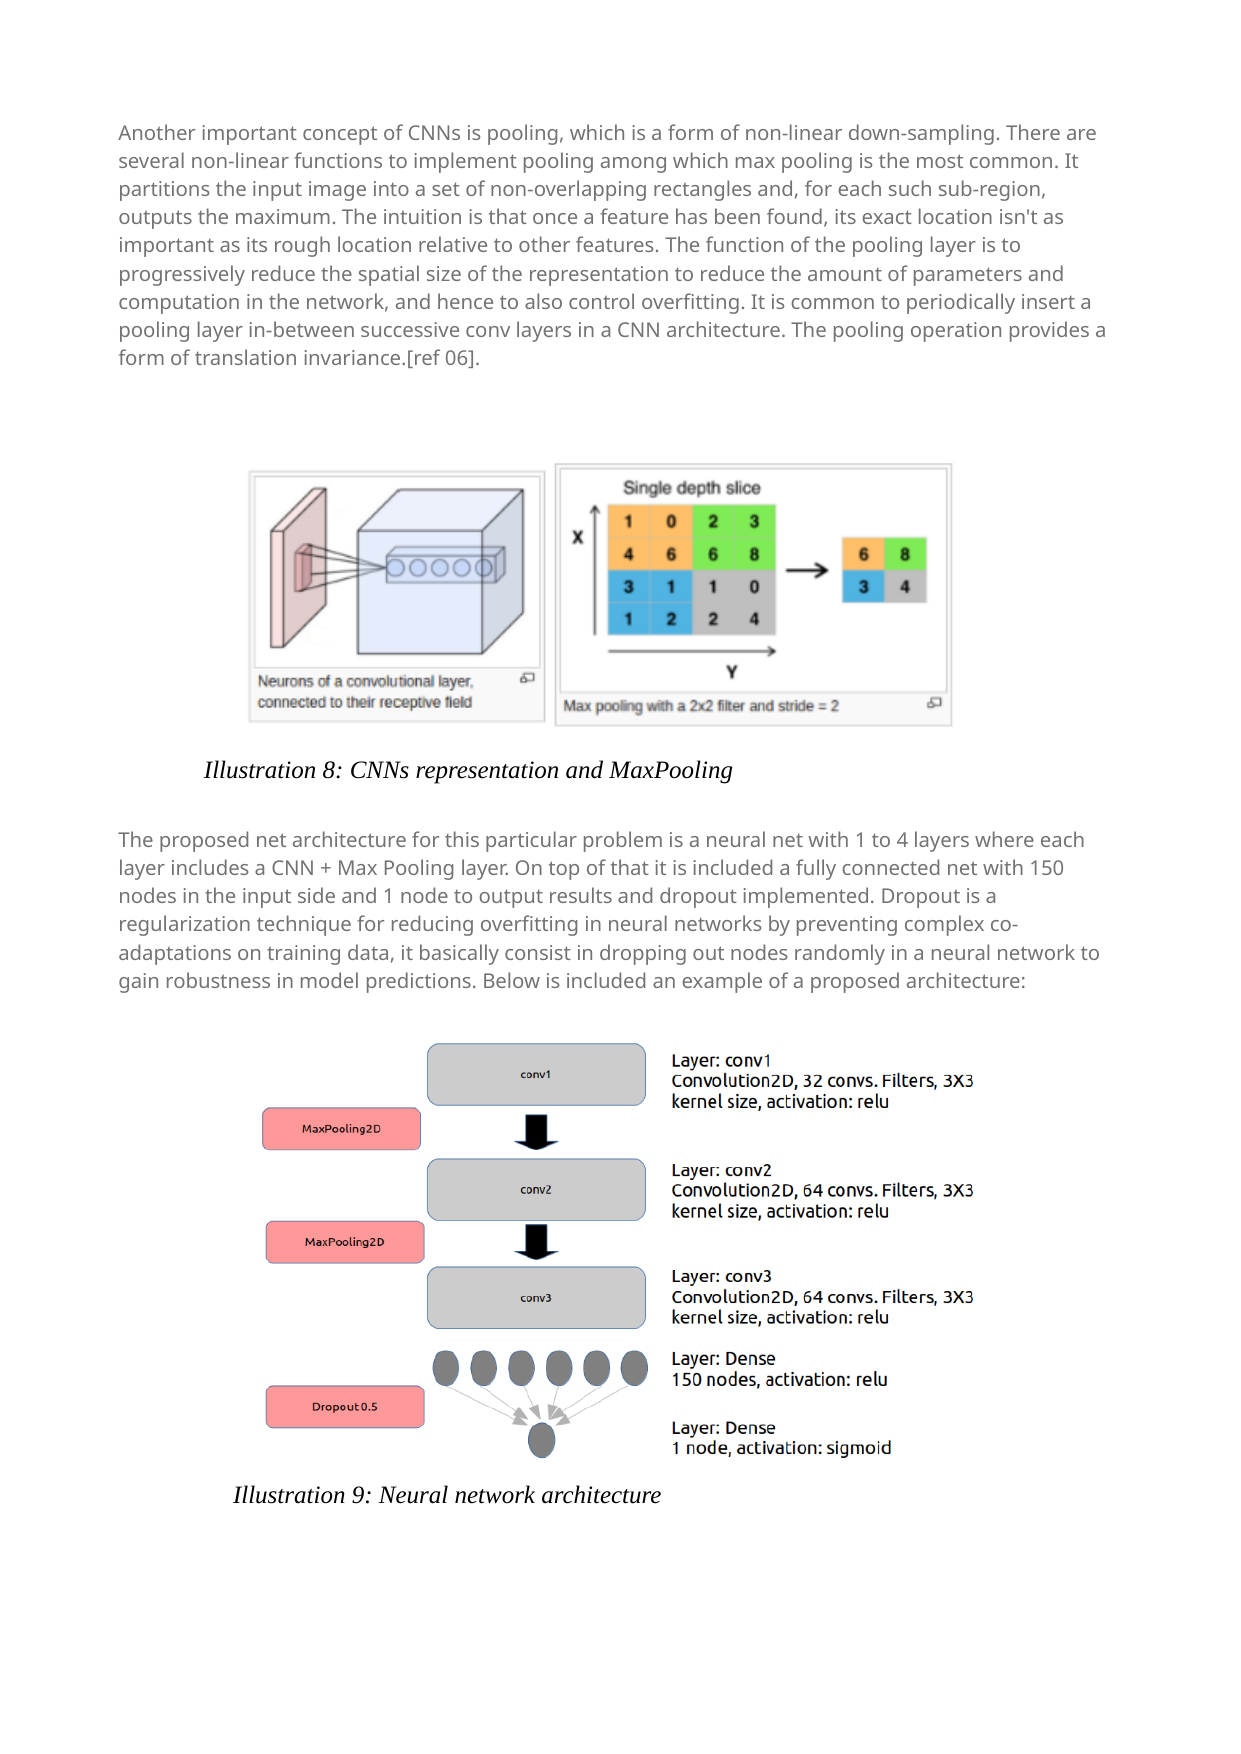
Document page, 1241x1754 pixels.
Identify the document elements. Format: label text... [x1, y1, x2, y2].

text The proposed net architecture for this particular problem is a neural net with 1 to 4 layers where each layer includes a CNN + Max Pooling layer. On top of that it is included a fully connected net with 150 nodes in the input side and 1 node to output results and dropout implemented. Dropout is a regularization technique for reducing overfitting in neural networks by preventing complex co-adaptations on training data, it basically consist in dropping out nodes randomly in a neural network to gain robustness in model predictions. Below is included an example of a proposed architecture: [118, 825, 1122, 994]
text Another important concept of CNNs is pooling, which is a form of non-linear down-sampling. There are several non-linear functions to implement pooling among which max pooling is the most common. It partitions the input image into a set of non-overlapping rectangles and, for each such sub-region, outputs the maximum. The intuition is that once a feature has been found, its exact location isn't as important as its rough location relative to other features. The function of the pooling layer is to progressively reduce the spatial size of the representation to reduce the amount of parameters and computation in the network, and hence to also control overfitting. It is common to periodically insert a pooling layer in-between successive conv layers in a CNN architecture. The pooling operation provides a form of translation invariance.[ref 06]. [118, 118, 1122, 371]
picture [232, 1020, 1008, 1481]
picture [203, 440, 1037, 755]
text Illustration 8: CNNs representation and MaxPooling [204, 755, 1037, 783]
text Illustration 9: Neural network architecture [233, 1481, 1007, 1509]
